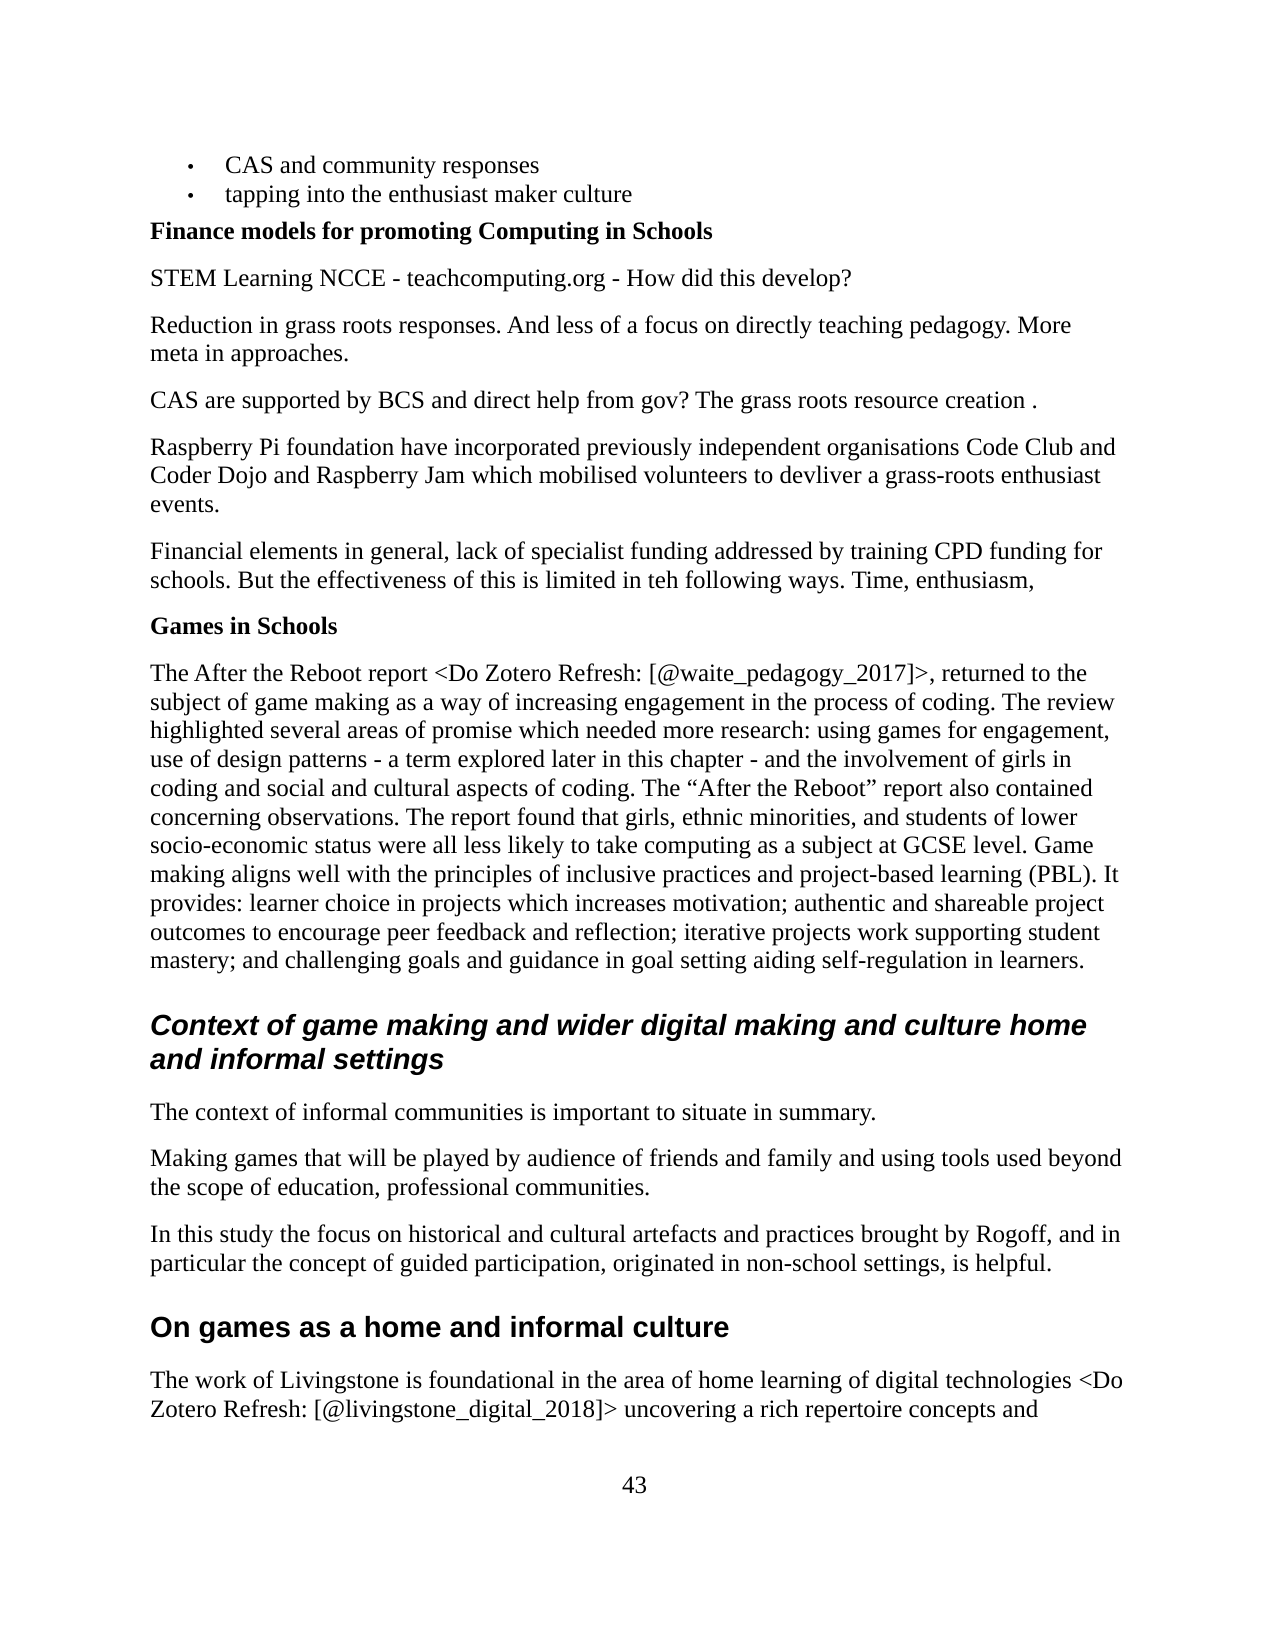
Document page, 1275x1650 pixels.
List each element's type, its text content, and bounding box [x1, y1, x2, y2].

text Games in Schools [150, 611, 1125, 640]
text The context of informal communities is important to situate in summary. [150, 1097, 1125, 1126]
text Finance models for promoting Computing in Schools [150, 216, 1125, 245]
text In this study the focus on historical and cultural artefacts and practices brought by Rogoff, and in particular the concept of guided participation, originated in non-school settings, is helpful. [150, 1219, 1125, 1276]
text Financial elements in general, lack of specialist funding addressed by training CPD funding for schools. But the effectiveness of this is limited in teh following ways. Time, enthusiasm, [150, 536, 1125, 593]
text STEM Learning NCCE - teachcomputing.org - How did this develop? [150, 263, 1125, 292]
text CAS are supported by BCS and direct help from gov? The grass roots resource creation . [150, 385, 1125, 414]
text Making games that will be played by audience of friends and family and using tools used beyond the scope of education, professional communities. [150, 1143, 1125, 1201]
list tapping into the enthusiast maker culture [187, 179, 1125, 207]
subtitle On games as a home and informal culture [150, 1310, 1125, 1344]
subtitle Context of game making and wider digital making and culture home and informal settings [150, 1008, 1125, 1075]
text Reduction in grass roots responses. And less of a focus on directly teaching pedagogy. More meta in approaches. [150, 310, 1125, 367]
text Raspberry Pi foundation have incorporated previously independent organisations Code Club and Coder Dojo and Raspberry Jam which mobilised volunteers to devliver a grass-roots enthusiast events. [150, 432, 1125, 518]
text The work of Livingstone is foundational in the area of home learning of digital technologies <Do Zotero Refresh: [@livingstone_digital_2018]> uncovering a rich repertoire concepts and [150, 1365, 1125, 1423]
text The After the Reboot report <Do Zotero Refresh: [@waite_pedagogy_2017]>, returned to the subject of game making as a way of increasing engagement in the process of coding. The review highlighted several areas of promise which needed more research: using games for engagement, use of design patterns - a term explored later in this chapter - and the involvement of girls in coding and social and cultural aspects of coding. The “After the Reboot” report also contained concerning observations. The report found that girls, ethnic minorities, and students of lower socio-economic status were all less likely to take computing as a subject at GCSE level. Game making aligns well with the principles of inclusive practices and project-based learning (PBL). It provides: learner choice in projects which increases motivation; authentic and shareable project outcomes to encourage peer feedback and reflection; iterative projects work supporting student mastery; and challenging goals and guidance in goal setting aiding self-regulation in learners. [150, 658, 1125, 974]
list CAS and community responses [187, 150, 1125, 179]
